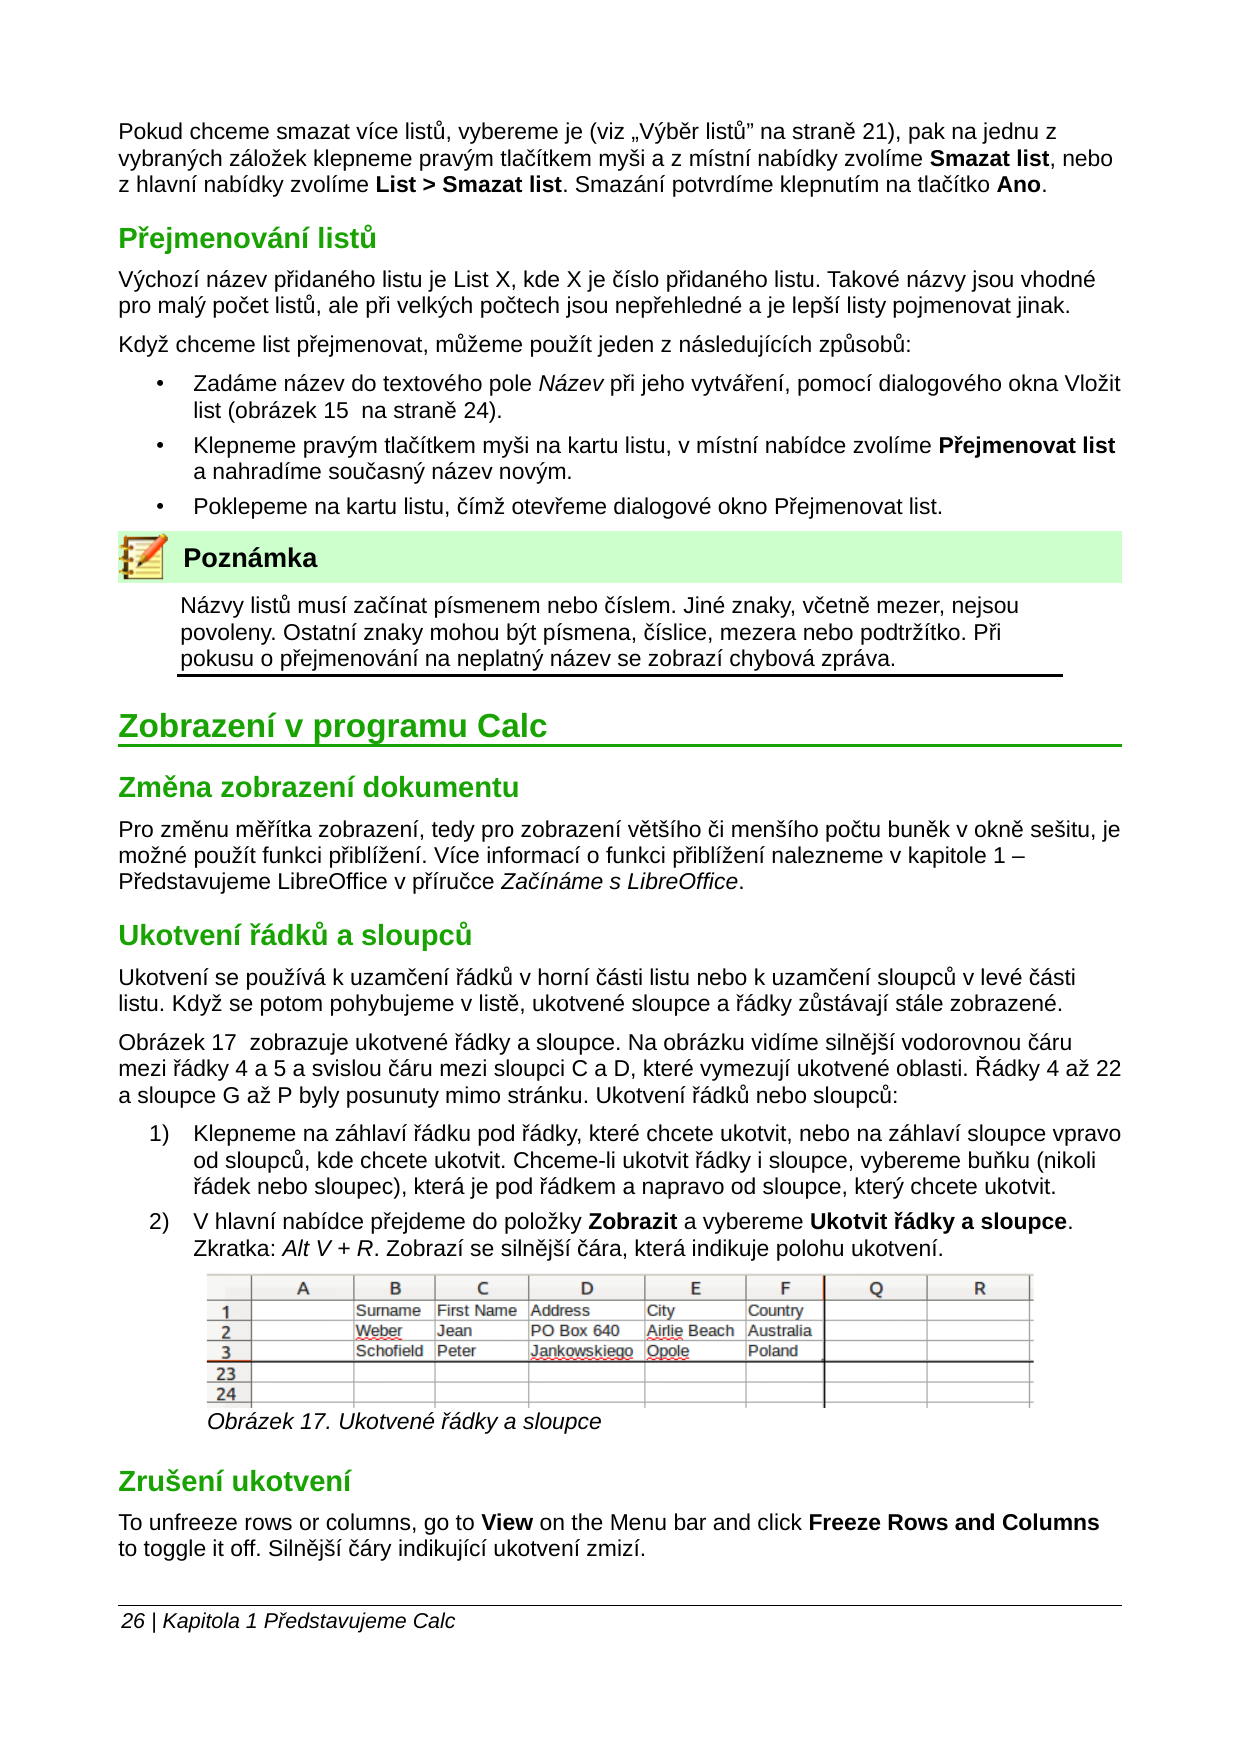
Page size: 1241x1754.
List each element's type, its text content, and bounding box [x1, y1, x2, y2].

text Obrázek 17. Ukotvené řádky a sloupce [207, 1408, 1033, 1434]
text Názvy listů musí začínat písmenem nebo číslem. Jiné znaky, včetně mezer, nejsou povoleny. Ostatní znaky mohou být písmena, číslice, mezera nebo podtržítko. Při pokusu o přejmenování na neplatný název se zobrazí chybová zpráva. [177, 589, 1063, 674]
subtitle Změna zobrazení dokumentu [118, 770, 1122, 804]
list Klepneme na záhlaví řádku pod řádky, které chcete ukotvit, nebo na záhlaví sloupce vpravo od sloupců, kde chcete ukotvit. Chceme-li ukotvit řádky i sloupce, vybereme buňku (nikoli řádek nebo sloupec), která je pod řádkem a napravo od sloupce, který chcete ukotvit. [169, 1120, 1122, 1199]
text Obrázek 17 zobrazuje ukotvené řádky a sloupce. Na obrázku vidíme silnější vodorovnou čáru mezi řádky 4 a 5 a svislou čáru mezi sloupci C a D, které vymezují ukotvené oblasti. Řádky 4 až 22 a sloupce G až P byly posunuty mimo stránku. Ukotvení řádků nebo sloupců: [118, 1029, 1122, 1108]
text To unfreeze rows or columns, go to View on the Menu bar and click Freeze Rows and Columns to toggle it off. Silnější čáry indikující ukotvení zmizí. [118, 1509, 1122, 1562]
subtitle Přejmenování listů [118, 221, 1122, 254]
subtitle Zrušení ukotvení [118, 1464, 1122, 1497]
subtitle Zobrazení v programu Calc [118, 706, 1122, 744]
picture [206, 1273, 1034, 1408]
text Pro změnu měřítka zobrazení, tedy pro zobrazení většího či menšího počtu buněk v okně sešitu, je možné použít funkci přiblížení. Více informací o funkci přiblížení nalezneme v kapitole 1 – Představujeme LibreOffice v příručce Začínáme s LibreOffice. [118, 816, 1122, 895]
text Výchozí název přidaného listu je List X, kde X je číslo přidaného listu. Takové názvy jsou vhodné pro malý počet listů, ale při velkých počtech jsou nepřehledné a je lepší listy pojmenovat jinak. [118, 266, 1122, 319]
picture [119, 532, 170, 583]
list V hlavní nabídce přejdeme do položky Zobrazit a vybereme Ukotvit řádky a sloupce. Zkratka: Alt V + R. Zobrazí se silnější čára, která indikuje polohu ukotvení. [169, 1208, 1122, 1261]
text Ukotvení se používá k uzamčení řádků v horní části listu nebo k uzamčení sloupců v levé části listu. Když se potom pohybujeme v listě, ukotvené sloupce a řádky zůstávají stále zobrazené. [118, 964, 1122, 1016]
list Když chceme list přejmenovat, můžeme použít jeden z následujících způsobů: [118, 331, 1122, 358]
list Poklepeme na kartu listu, čímž otevřeme dialogové okno Přejmenovat list. [156, 493, 1122, 520]
subtitle Ukotvení řádků a sloupců [118, 918, 1122, 952]
subtitle Poznámka [118, 539, 1122, 579]
text Pokud chceme smazat více listů, vybereme je (viz „Výběr listů” na straně 20), pak na jednu z vybraných záložek klepneme pravým tlačítkem myši a z místní nabídky zvolíme Smazat list, nebo z hlavní nabídky zvolíme List > Smazat list. Smazání potvrdíme klepnutím na tlačítko Ano. [118, 118, 1122, 197]
list Zadáme název do textového pole Název při jeho vytváření, pomocí dialogového okna Vložit list (obrázek 15 na straně 22). [156, 370, 1122, 423]
list Klepneme pravým tlačítkem myši na kartu listu, v místní nabídce zvolíme Přejmenovat list a nahradíme současný název novým. [156, 432, 1122, 484]
